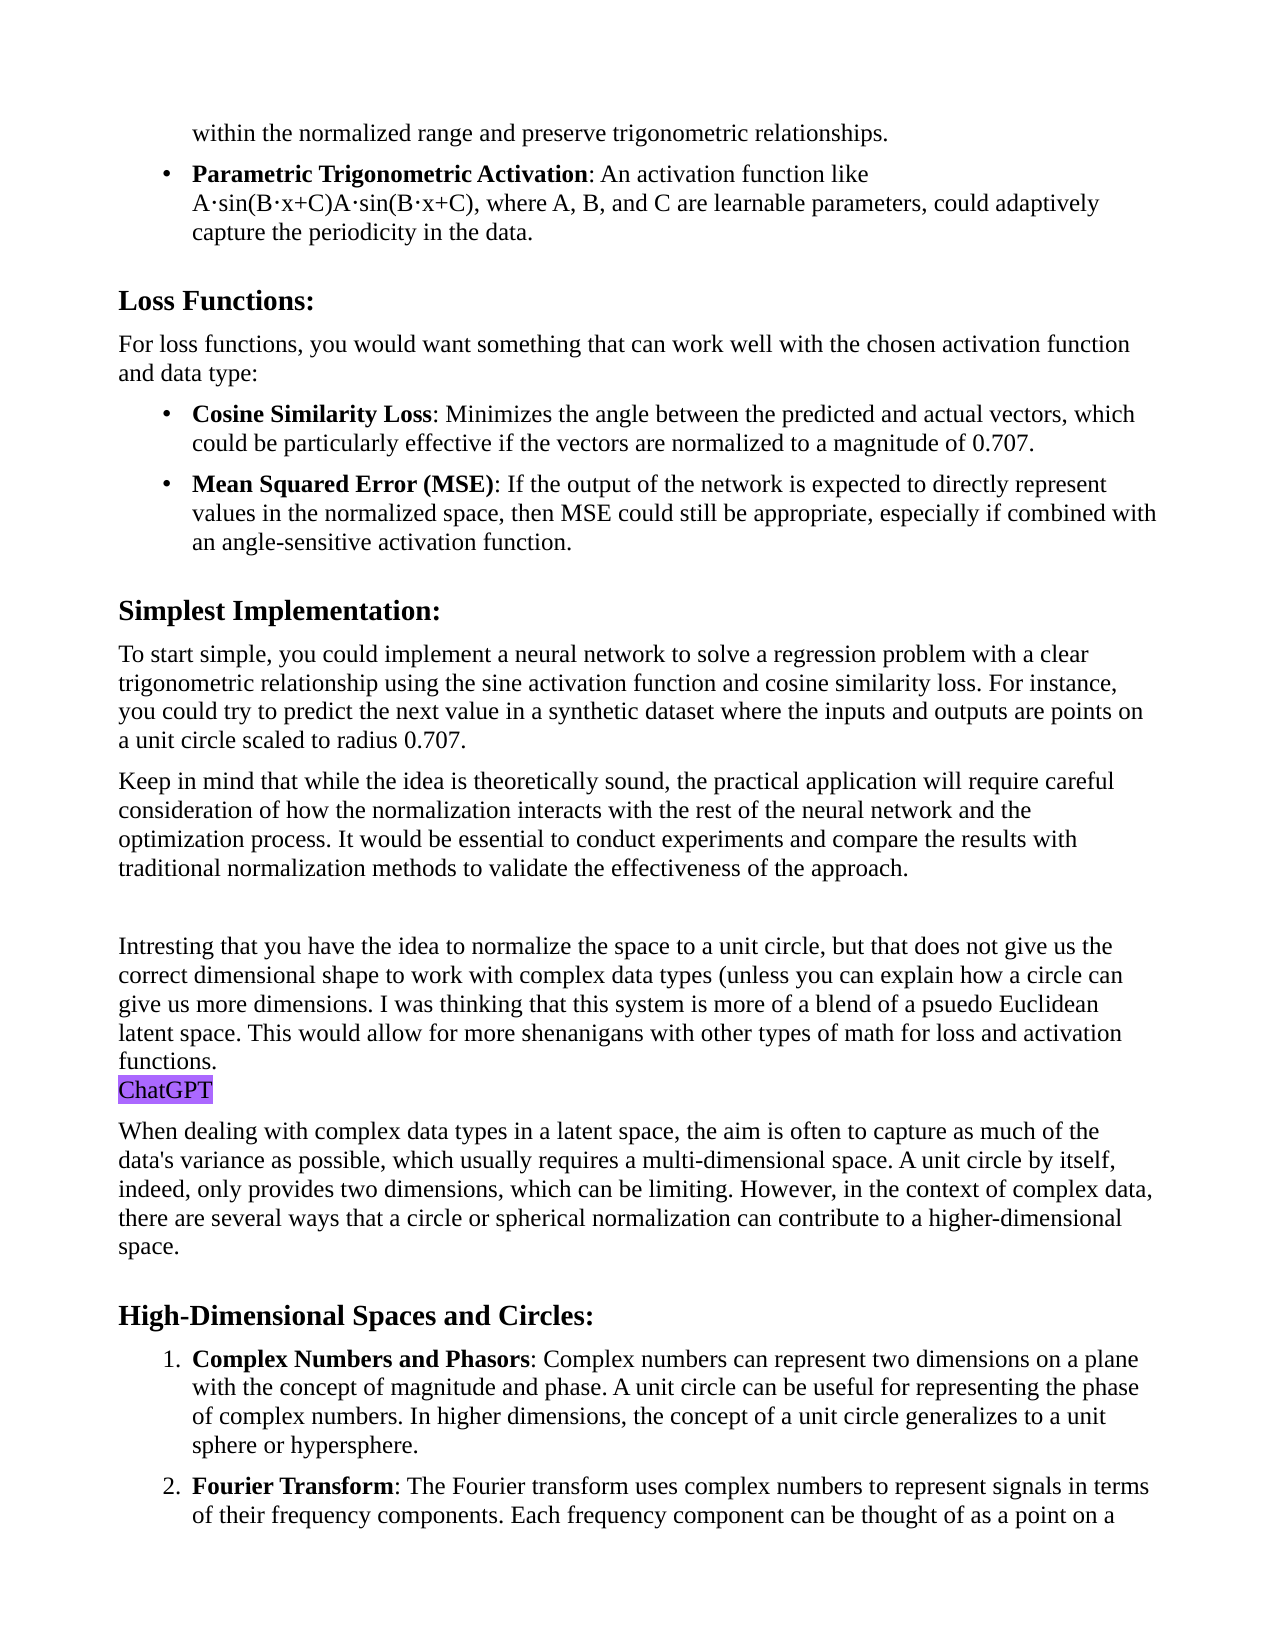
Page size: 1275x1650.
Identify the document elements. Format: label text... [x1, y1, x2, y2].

list Complex Numbers and Phasors: Complex numbers can represent two dimensions on a plane with the concept of magnitude and phase. A unit circle can be useful for representing the phase of complex numbers. In higher dimensions, the concept of a unit circle generalizes to a unit sphere or hypersphere. [162, 1344, 1157, 1459]
list Fourier Transform: The Fourier transform uses complex numbers to represent signals in terms of their frequency components. Each frequency component can be thought of as a point on a [162, 1471, 1157, 1529]
subtitle Loss Functions: [118, 283, 1157, 317]
list Parametric Trigonometric Activation: An activation function like A⋅sin⁡(B⋅x+C)A⋅sin(B⋅x+C), where A, B, and C are learnable parameters, could adaptively capture the periodicity in the data. [162, 159, 1157, 246]
list within the normalized range and preserve trigonometric relationships. [162, 118, 1157, 147]
list Mean Squared Error (MSE): If the output of the network is expected to directly represent values in the normalized space, then MSE could still be appropriate, especially if combined with an angle-sensitive activation function. [162, 469, 1157, 555]
text Keep in mind that while the idea is theoretically sound, the practical application will require careful consideration of how the normalization interacts with the rest of the neural network and the optimization process. It would be essential to conduct experiments and compare the results with traditional normalization methods to validate the effectiveness of the approach. [118, 766, 1157, 881]
text To start simple, you could implement a neural network to solve a regression problem with a clear trigonometric relationship using the sine activation function and cosine similarity loss. For instance, you could try to predict the next value in a synthetic dataset where the inputs and outputs are points on a unit circle scaled to radius 0.707. [118, 639, 1157, 754]
text ChatGPT [118, 1075, 1157, 1104]
text Intresting that you have the idea to normalize the space to a unit circle, but that does not give us the correct dimensional shape to work with complex data types (unless you can explain how a circle can give us more dimensions. I was thinking that this system is more of a blend of a psuedo Euclidean latent space. This would allow for more shenanigans with other types of math for loss and activation functions. [118, 931, 1157, 1075]
text When dealing with complex data types in a latent space, the aim is often to capture as much of the data's variance as possible, which usually requires a multi-dimensional space. A unit circle by itself, indeed, only provides two dimensions, which can be limiting. However, in the context of complex data, there are several ways that a circle or spherical normalization can contribute to a higher-dimensional space. [118, 1116, 1157, 1260]
text For loss functions, you would want something that can work well with the chosen activation function and data type: [118, 329, 1157, 387]
list Cosine Similarity Loss: Minimizes the angle between the predicted and actual vectors, which could be particularly effective if the vectors are normalized to a magnitude of 0.707. [162, 399, 1157, 457]
subtitle High-Dimensional Spaces and Circles: [118, 1298, 1157, 1331]
subtitle Simplest Implementation: [118, 593, 1157, 626]
